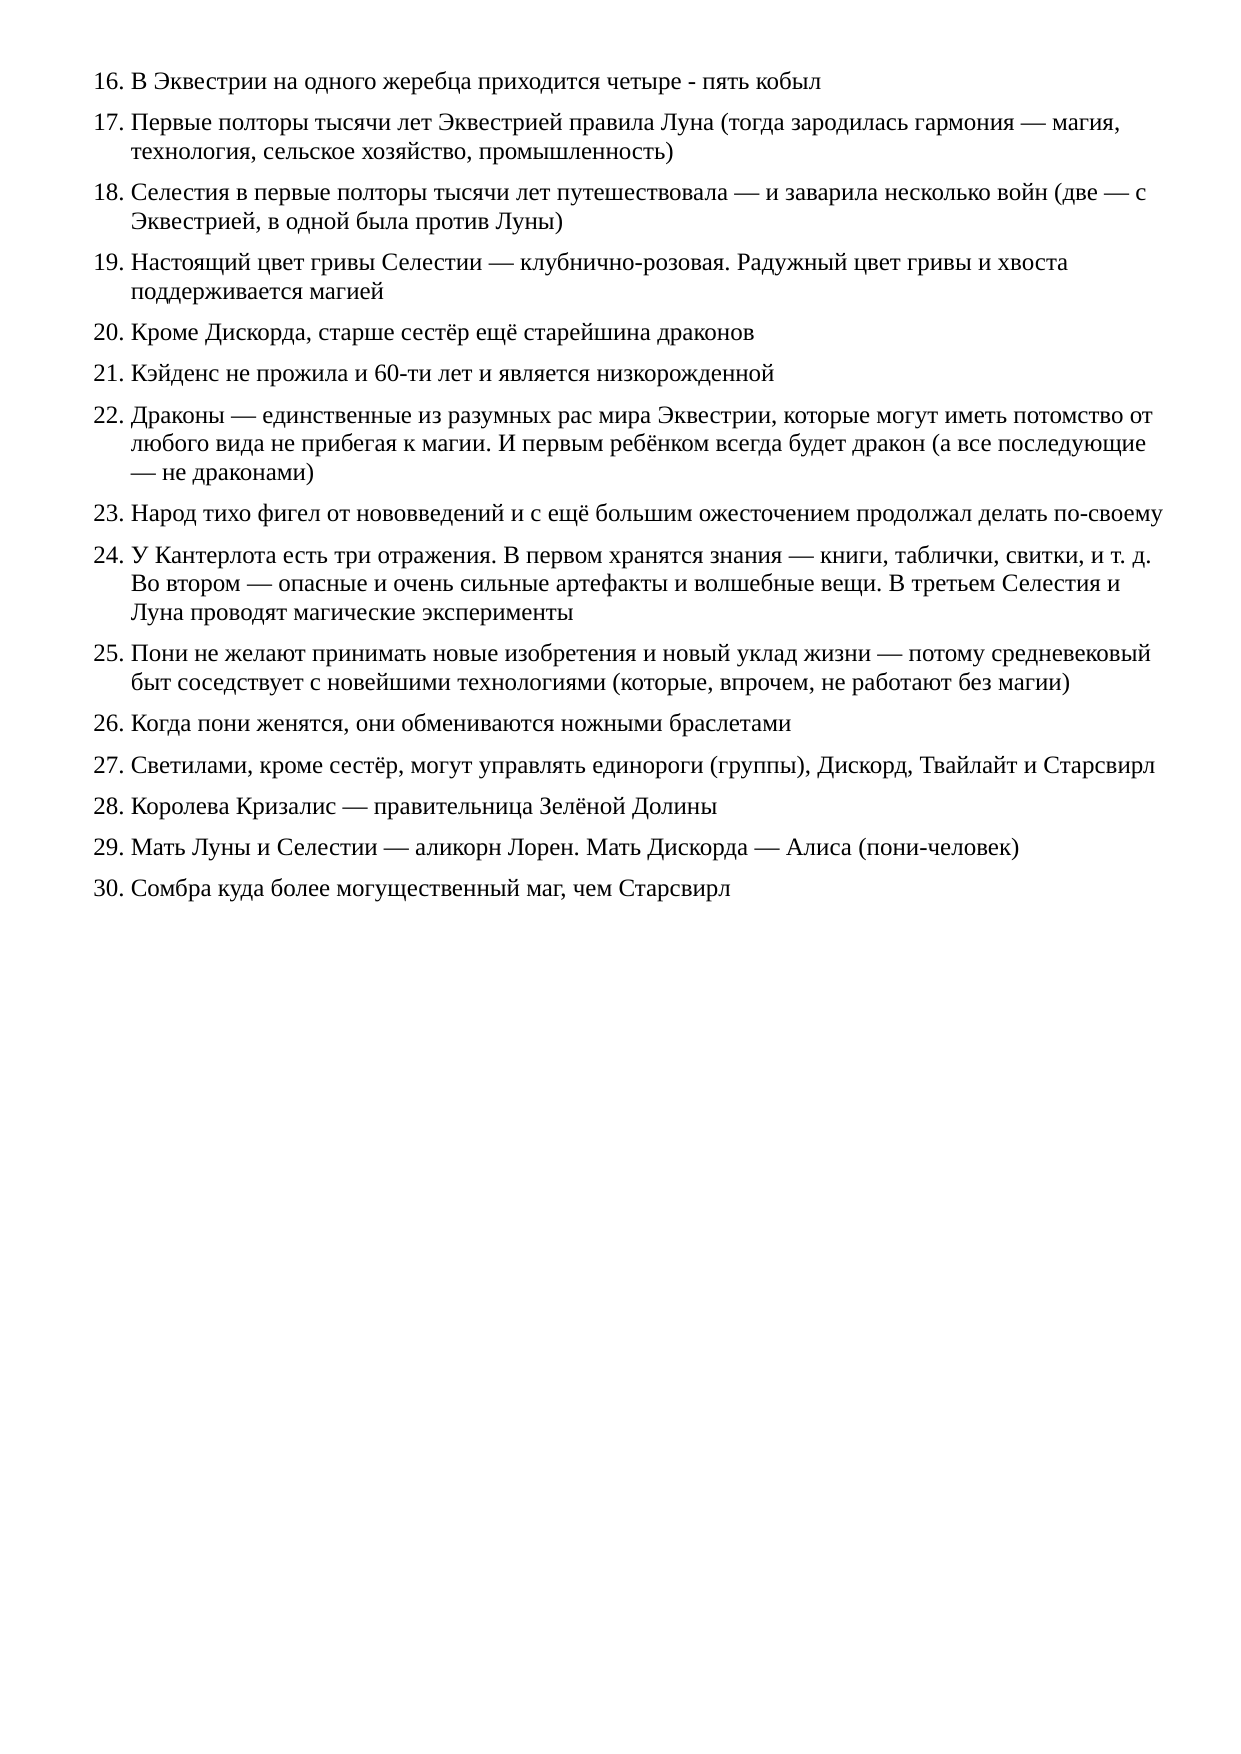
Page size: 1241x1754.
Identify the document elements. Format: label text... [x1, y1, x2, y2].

list Пони не желают принимать новые изобретения и новый уклад жизни — потому средневековый быт соседствует с новейшими технологиями (которые, впрочем, не работают без магии) [93, 638, 1173, 696]
list Первые полторы тысячи лет Эквестрией правила Луна (тогда зародилась гармония — магия, технология, сельское хозяйство, промышленность) [93, 107, 1173, 165]
list У Кантерлота есть три отражения. В первом хранятся знания — книги, таблички, свитки, и т. д. Во втором — опасные и очень сильные артефакты и волшебные вещи. В третьем Селестия и Луна проводят магические эксперименты [93, 540, 1173, 626]
list Светилами, кроме сестёр, могут управлять единороги (группы), Дискорд, Твайлайт и Старсвирл [93, 750, 1173, 778]
list Драконы — единственные из разумных рас мира Эквестрии, которые могут иметь потомство от любого вида не прибегая к магии. И первым ребёнком всегда будет дракон (а все последующие — не драконами) [93, 400, 1173, 486]
list Королева Кризалис — правительница Зелёной Долины [93, 791, 1173, 820]
list Селестия в первые полторы тысячи лет путешествовала — и заварила несколько войн (две — с Эквестрией, в одной была против Луны) [93, 177, 1173, 235]
list Мать Луны и Селестии — аликорн Лорен. Мать Дискорда — Алиса (пони-человек) [93, 832, 1173, 861]
list Настоящий цвет гривы Селестии — клубнично-розовая. Радужный цвет гривы и хвоста поддерживается магией [93, 247, 1173, 305]
list В Эквестрии на одного жеребца приходится четыре - пять кобыл [93, 66, 1173, 95]
list Когда пони женятся, они обмениваются ножными браслетами [93, 708, 1173, 737]
list Кэйденс не прожила и 60-ти лет и является низкорожденной [93, 358, 1173, 387]
list Кроме Дискорда, старше сестёр ещё старейшина драконов [93, 317, 1173, 346]
list Народ тихо фигел от нововведений и с ещё большим ожесточением продолжал делать по-своему [93, 498, 1173, 527]
list Сомбра куда более могущественный маг, чем Старсвирл [93, 873, 1173, 902]
